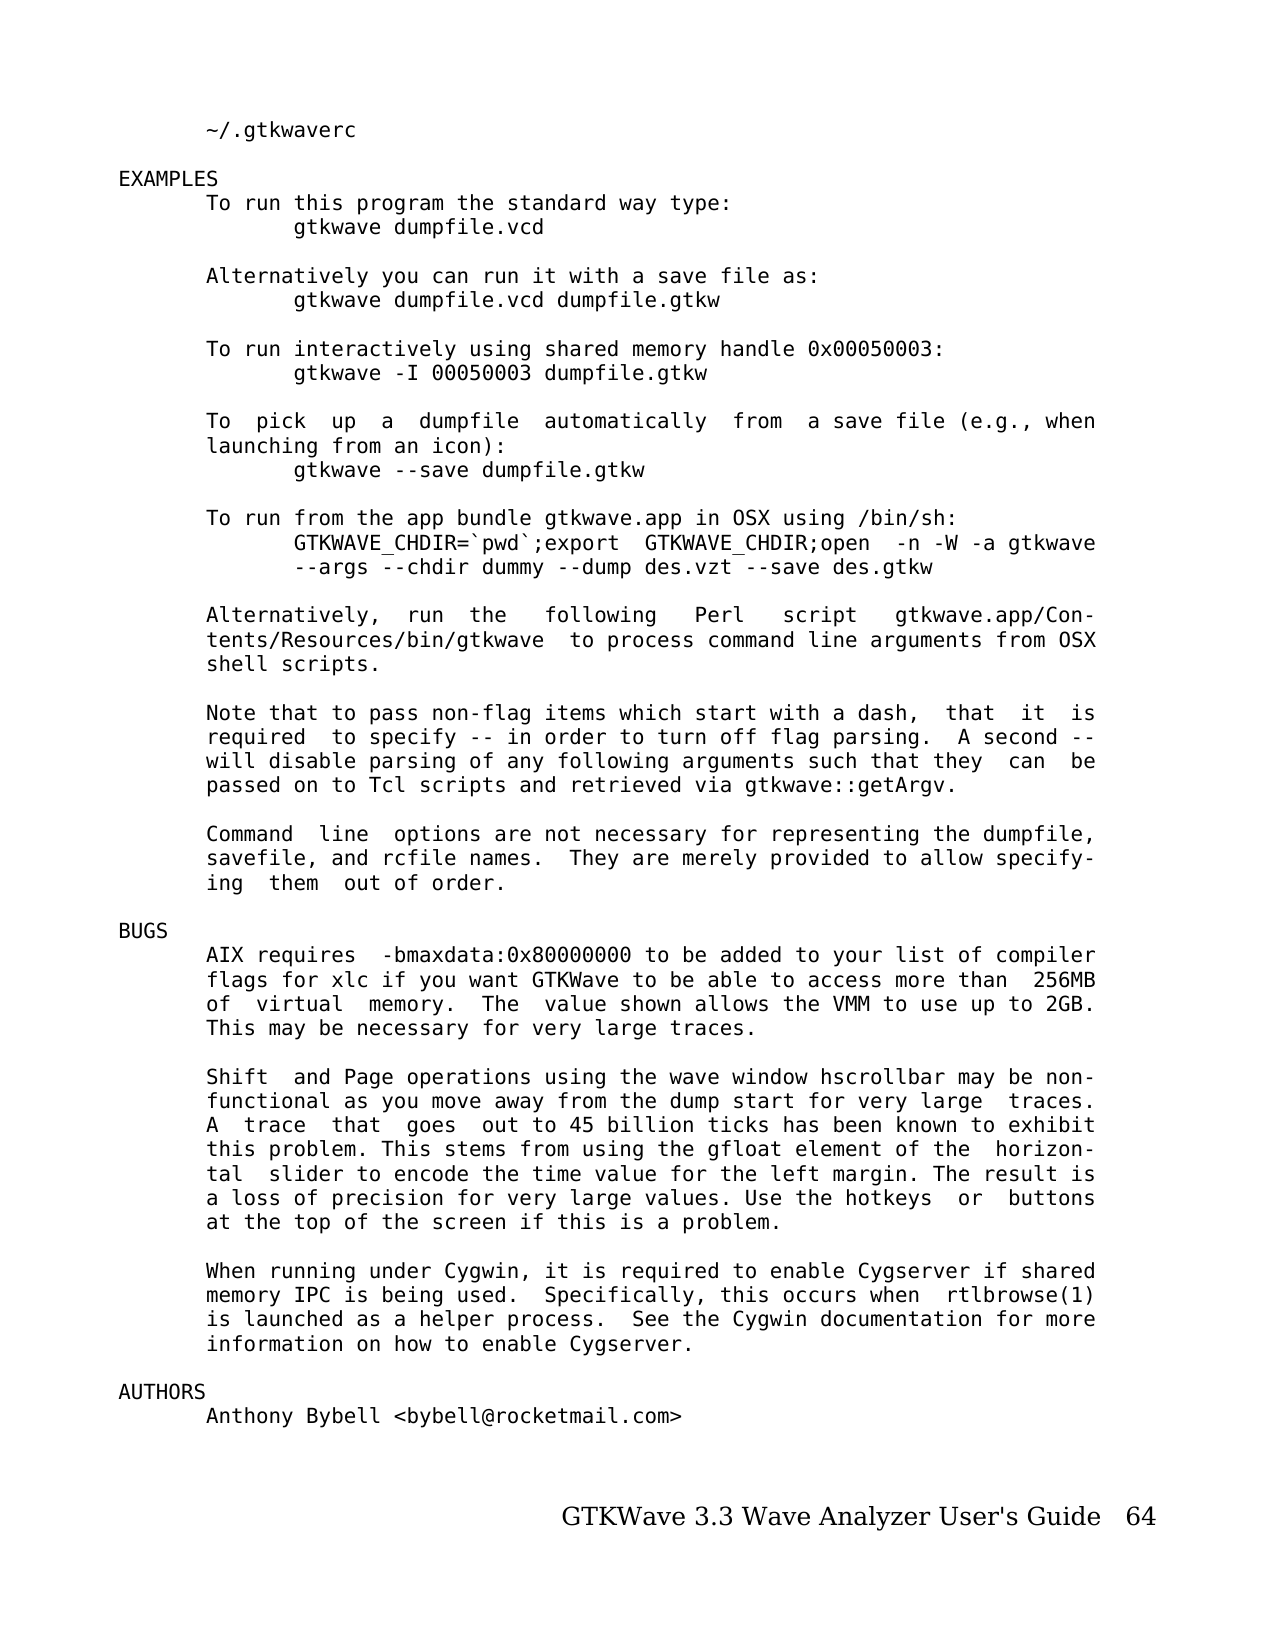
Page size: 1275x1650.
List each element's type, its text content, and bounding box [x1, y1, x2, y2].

text of virtual memory. The value shown allows the VMM to use up to 2GB. [118, 992, 1157, 1016]
text a loss of precision for very large values. Use the hotkeys or buttons [118, 1186, 1157, 1210]
text GTKWAVE_CHDIR=`pwd`;export GTKWAVE_CHDIR;open -n -W -a gtkwave [118, 531, 1157, 555]
text at the top of the screen if this is a problem. [118, 1210, 1157, 1234]
text Note that to pass non-flag items which start with a dash, that it is [118, 701, 1157, 725]
text launching from an icon): [118, 434, 1157, 458]
text Alternatively, run the following Perl script gtkwave.app/Con- [118, 603, 1157, 628]
text shell scripts. [118, 652, 1157, 676]
text ing them out of order. [118, 871, 1157, 895]
text A trace that goes out to 45 billion ticks has been known to exhibit [118, 1113, 1157, 1137]
text When running under Cygwin, it is required to enable Cygserver if shared [118, 1259, 1157, 1283]
text tents/Resources/bin/gtkwave to process command line arguments from OSX [118, 628, 1157, 652]
text EXAMPLES [118, 167, 1157, 191]
text To run interactively using shared memory handle 0x00050003: [118, 337, 1157, 361]
text This may be necessary for very large traces. [118, 1016, 1157, 1040]
text tal slider to encode the time value for the left margin. The result is [118, 1162, 1157, 1186]
text Alternatively you can run it with a save file as: [118, 264, 1157, 288]
text will disable parsing of any following arguments such that they can be [118, 749, 1157, 773]
text functional as you move away from the dump start for very large traces. [118, 1089, 1157, 1113]
text ~/.gtkwaverc [118, 118, 1157, 142]
text AIX requires -bmaxdata:0x80000000 to be added to your list of compiler [118, 943, 1157, 968]
text is launched as a helper process. See the Cygwin documentation for more [118, 1307, 1157, 1332]
text AUTHORS [118, 1380, 1157, 1404]
text To pick up a dumpfile automatically from a save file (e.g., when [118, 409, 1157, 434]
text required to specify -- in order to turn off flag parsing. A second -- [118, 725, 1157, 749]
text savefile, and rcfile names. They are merely provided to allow specify- [118, 846, 1157, 871]
text Anthony Bybell <bybell@rocketmail.com> [118, 1404, 1157, 1429]
text this problem. This stems from using the gfloat element of the horizon- [118, 1137, 1157, 1162]
text flags for xlc if you want GTKWave to be able to access more than 256MB [118, 968, 1157, 992]
text information on how to enable Cygserver. [118, 1332, 1157, 1356]
text Command line options are not necessary for representing the dumpfile, [118, 822, 1157, 846]
text gtkwave dumpfile.vcd [118, 215, 1157, 239]
text --args --chdir dummy --dump des.vzt --save des.gtkw [118, 555, 1157, 579]
text passed on to Tcl scripts and retrieved via gtkwave::getArgv. [118, 773, 1157, 798]
text gtkwave -I 00050003 dumpfile.gtkw [118, 361, 1157, 385]
text Shift and Page operations using the wave window hscrollbar may be non- [118, 1065, 1157, 1089]
text BUGS [118, 919, 1157, 943]
text To run from the app bundle gtkwave.app in OSX using /bin/sh: [118, 506, 1157, 531]
text gtkwave --save dumpfile.gtkw [118, 458, 1157, 482]
text memory IPC is being used. Specifically, this occurs when rtlbrowse(1) [118, 1283, 1157, 1307]
text To run this program the standard way type: [118, 191, 1157, 215]
text gtkwave dumpfile.vcd dumpfile.gtkw [118, 288, 1157, 312]
